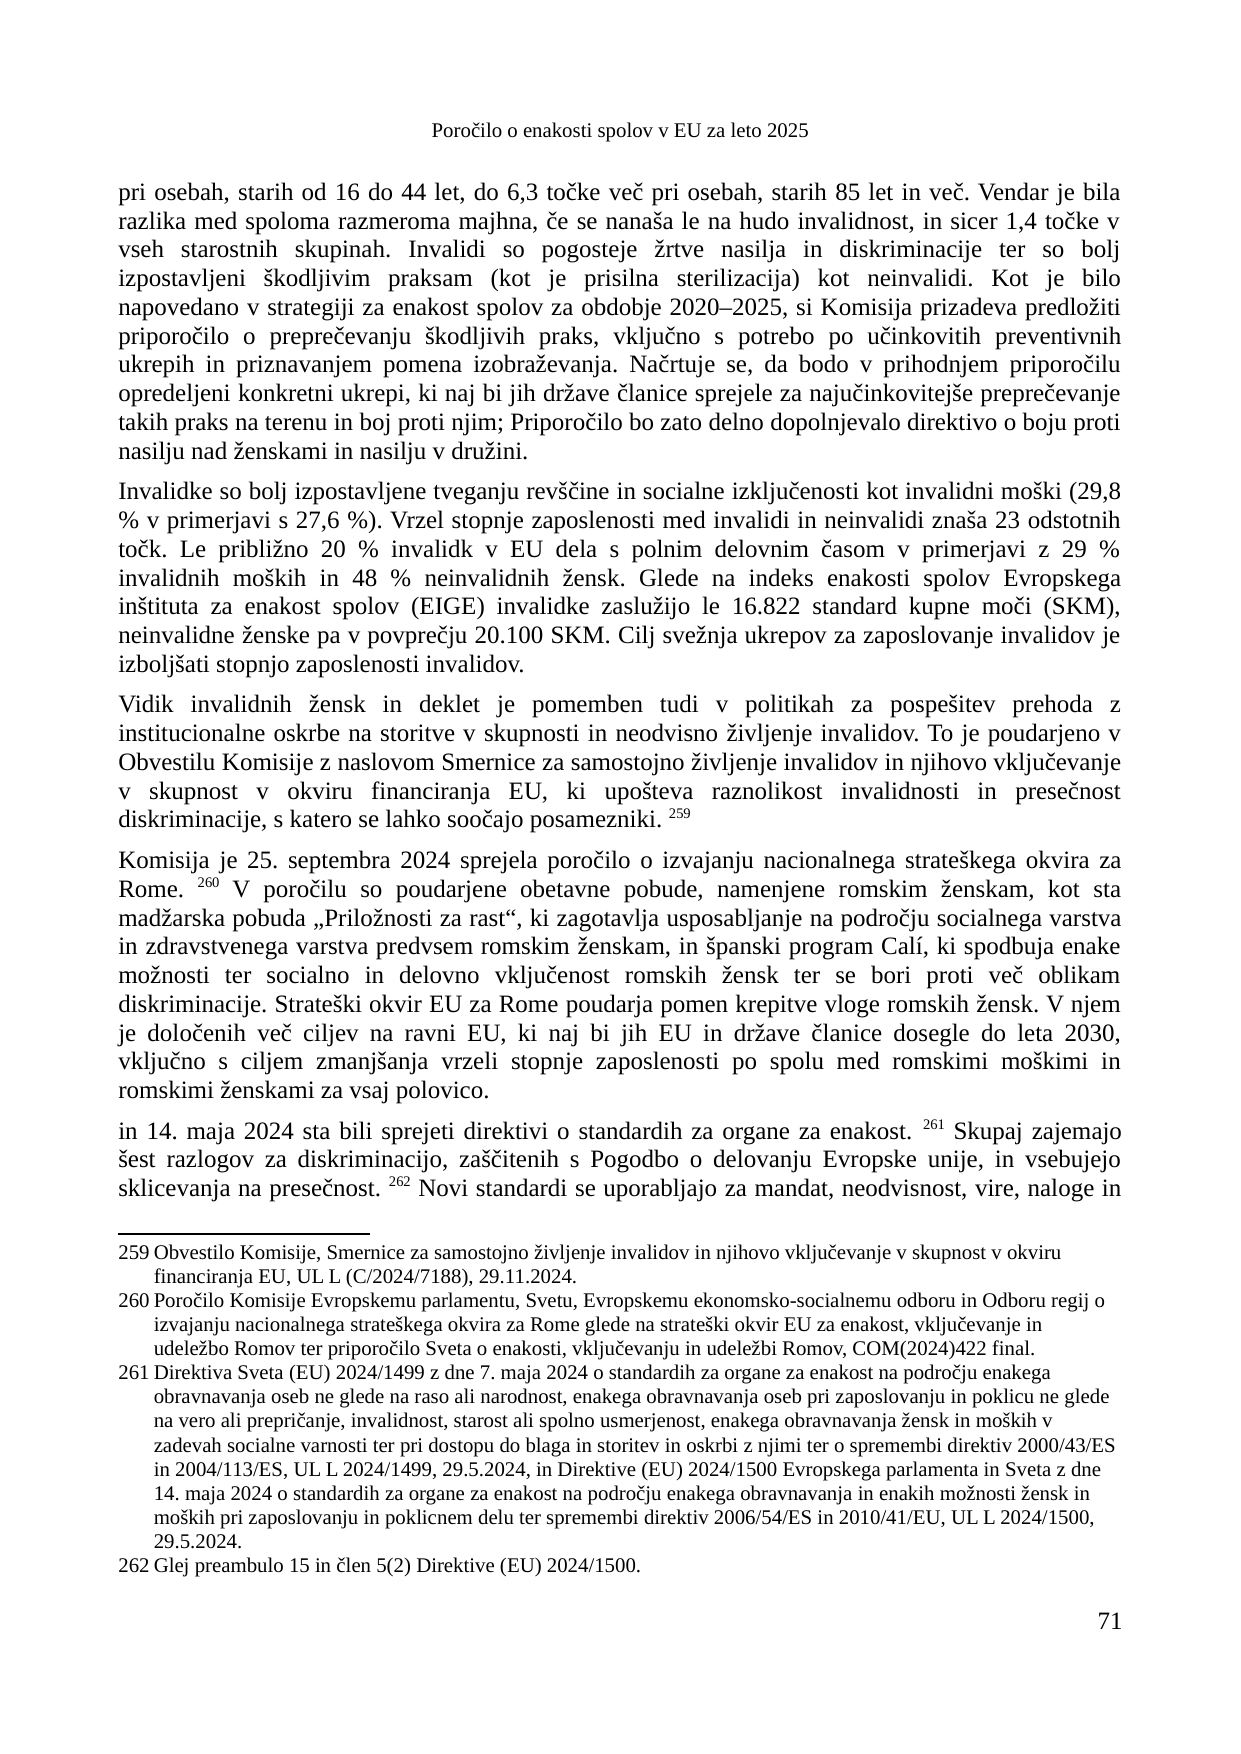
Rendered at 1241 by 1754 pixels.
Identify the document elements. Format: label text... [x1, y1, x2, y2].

text Komisija je 25. septembra 2024 sprejela poročilo o izvajanju nacionalnega strateškega okvira za Rome. V poročilu so poudarjene obetavne pobude, namenjene romskim ženskam, kot sta madžarska pobuda „Priložnosti za rast“, ki zagotavlja usposabljanje na področju socialnega varstva in zdravstvenega varstva predvsem romskim ženskam, in španski program Calí, ki spodbuja enake možnosti ter socialno in delovno vključenost romskih žensk ter se bori proti več oblikam diskriminacije. Strateški okvir EU za Rome poudarja pomen krepitve vloge romskih žensk. V njem je določenih več ciljev na ravni EU, ki naj bi jih EU in države članice dosegle do leta 2030, vključno s ciljem zmanjšanja vrzeli stopnje zaposlenosti po spolu med romskimi moškimi in romskimi ženskami za vsaj polovico. [118, 845, 1122, 1104]
text in 14. maja 2024 sta bili sprejeti direktivi o standardih za organe za enakost. Skupaj zajemajo šest razlogov za diskriminacijo, zaščitenih s Pogodbo o delovanju Evropske unije, in vsebujejo sklicevanja na presečnost. Novi standardi se uporabljajo za mandat, neodvisnost, vire, naloge in [118, 1116, 1122, 1202]
text Poročilo Komisije Evropskemu parlamentu, Svetu, Evropskemu ekonomsko-socialnemu odboru in Odboru regij o izvajanju nacionalnega strateškega okvira za Rome glede na strateški okvir EU za enakost, vključevanje in udeležbo Romov ter priporočilo Sveta o enakosti, vključevanju in udeležbi Romov, COM(2024)422 final. [118, 1288, 1122, 1360]
text Obvestilo Komisije, Smernice za samostojno življenje invalidov in njihovo vključevanje v skupnost v okviru financiranja EU, UL L (C/2024/7188), 29.11.2024. [118, 1240, 1122, 1288]
text pri osebah, starih od 16 do 44 let, do 6,3 točke več pri osebah, starih 85 let in več. Vendar je bila razlika med spoloma razmeroma majhna, če se nanaša le na hudo invalidnost, in sicer 1,4 točke v vseh starostnih skupinah. Invalidi so pogosteje žrtve nasilja in diskriminacije ter so bolj izpostavljeni škodljivim praksam (kot je prisilna sterilizacija) kot neinvalidi. Kot je bilo napovedano v strategiji za enakost spolov za obdobje 2020–2025, si Komisija prizadeva predložiti priporočilo o preprečevanju škodljivih praks, vključno s potrebo po učinkovitih preventivnih ukrepih in priznavanjem pomena izobraževanja. Načrtuje se, da bodo v prihodnjem priporočilu opredeljeni konkretni ukrepi, ki naj bi jih države članice sprejele za najučinkovitejše preprečevanje takih praks na terenu in boj proti njim; Priporočilo bo zato delno dopolnjevalo direktivo o boju proti nasilju nad ženskami in nasilju v družini. [118, 177, 1122, 464]
text Direktiva Sveta (EU) 2024/1499 z dne 7. maja 2024 o standardih za organe za enakost na področju enakega obravnavanja oseb ne glede na raso ali narodnost, enakega obravnavanja oseb pri zaposlovanju in poklicu ne glede na vero ali prepričanje, invalidnost, starost ali spolno usmerjenost, enakega obravnavanja žensk in moških v zadevah socialne varnosti ter pri dostopu do blaga in storitev in oskrbi z njimi ter o spremembi direktiv 2000/43/ES in 2004/113/ES, UL L 2024/1499, 29.5.2024, in Direktive (EU) 2024/1500 Evropskega parlamenta in Sveta z dne 14. maja 2024 o standardih za organe za enakost na področju enakega obravnavanja in enakih možnosti žensk in moških pri zaposlovanju in poklicnem delu ter spremembi direktiv 2006/54/ES in 2010/41/EU, UL L 2024/1500, 29.5.2024. [118, 1360, 1122, 1553]
text Invalidke so bolj izpostavljene tveganju revščine in socialne izključenosti kot invalidni moški (29,8 % v primerjavi s 27,6 %). Vrzel stopnje zaposlenosti med invalidi in neinvalidi znaša 23 odstotnih točk. Le približno 20 % invalidk v EU dela s polnim delovnim časom v primerjavi z 29 % invalidnih moških in 48 % neinvalidnih žensk. Glede na indeks enakosti spolov Evropskega inštituta za enakost spolov (EIGE) invalidke zaslužijo le 16.822 standard kupne moči (SKM), neinvalidne ženske pa v povprečju 20.100 SKM. Cilj svežnja ukrepov za zaposlovanje invalidov je izboljšati stopnjo zaposlenosti invalidov. [118, 476, 1122, 678]
text Vidik invalidnih žensk in deklet je pomemben tudi v politikah za pospešitev prehoda z institucionalne oskrbe na storitve v skupnosti in neodvisno življenje invalidov. To je poudarjeno v Obvestilu Komisije z naslovom Smernice za samostojno življenje invalidov in njihovo vključevanje v skupnost v okviru financiranja EU, ki upošteva raznolikost invalidnosti in presečnost diskriminacije, s katero se lahko soočajo posamezniki. [118, 689, 1122, 833]
text Glej preambulo 15 in člen 5(2) Direktive (EU) 2024/1500. [118, 1553, 1122, 1577]
